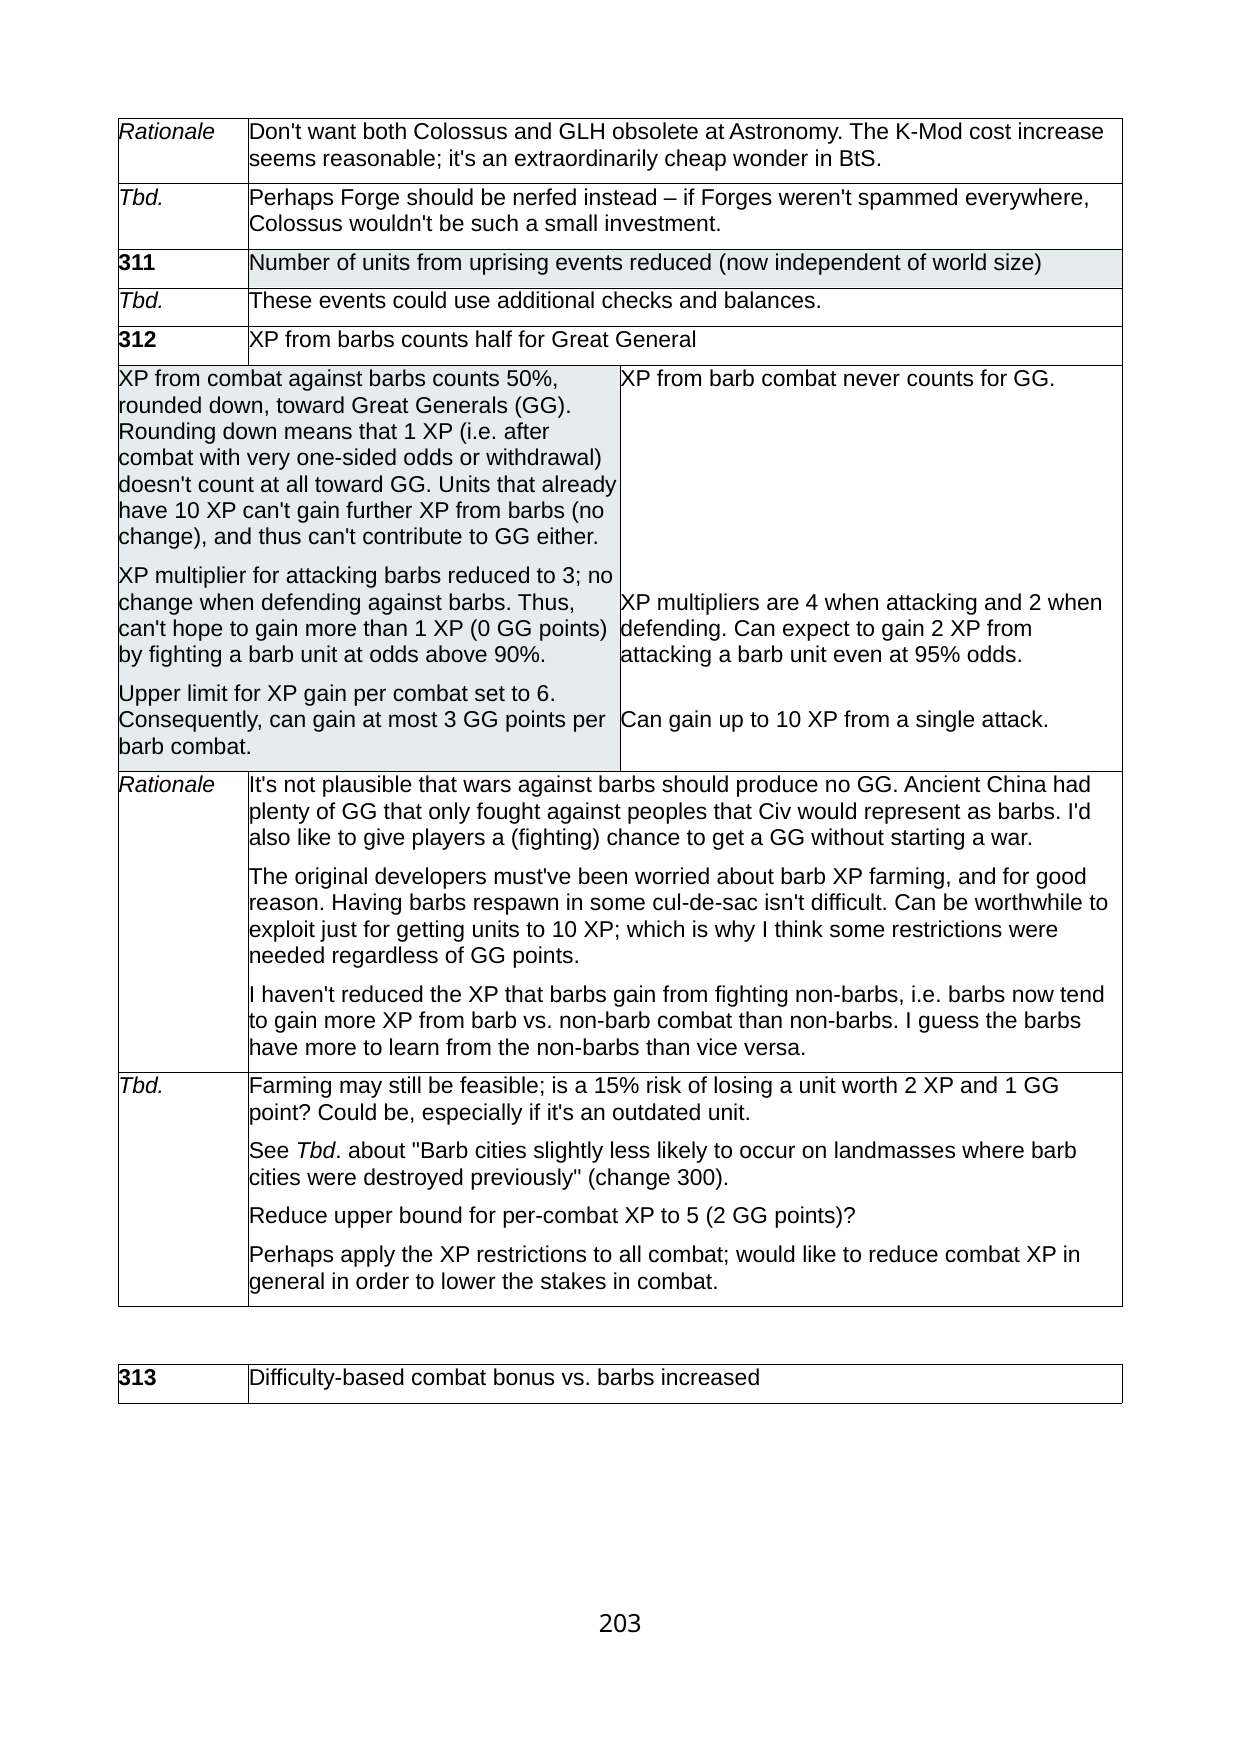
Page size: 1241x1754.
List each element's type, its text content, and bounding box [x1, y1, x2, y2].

table_cell Perhaps Forge should be nerfed instead – if Forges weren't spammed everywhere, Colossus wouldn't be such a small investment. [249, 184, 1122, 248]
table_cell 312 [119, 327, 248, 365]
table_header Difficulty-based combat bonus vs. barbs increased [249, 1365, 1122, 1403]
table_cell Rationale [119, 119, 248, 183]
table_cell Number of units from uprising events reduced (now independent of world size) [249, 250, 1122, 287]
table_cell Farming may still be feasible; is a 15% risk of losing a unit worth 2 XP and 1 GG point? Could be, especially if it's an outdated unit. See Tbd. about "Barb cities slightly less likely to occur on landmasses where barb cities were destroyed previously" (change 300). Reduce upper bound for per-combat XP to 5 (2 GG points)? Perhaps apply the XP restrictions to all combat; would like to reduce combat XP in general in order to lower the stakes in combat. [249, 1073, 1122, 1306]
table_cell Tbd. [119, 289, 248, 326]
table_cell XP from combat against barbs counts 50%, rounded down, toward Great Generals (GG). Rounding down means that 1 XP (i.e. after combat with very one-sided odds or withdrawal) doesn't count at all toward GG. Units that already have 10 XP can't gain further XP from barbs (no change), and thus can't contribute to GG either. XP multiplier for attacking barbs reduced to 3; no change when defending against barbs. Thus, can't hope to gain more than 1 XP (0 GG points) by fighting a barb unit at odds above 90%. Upper limit for XP gain per combat set to 6. Consequently, can gain at most 3 GG points per barb combat. [119, 366, 620, 771]
table_cell 311 [119, 250, 248, 287]
table_cell Rationale [119, 772, 248, 1072]
table_cell XP from barbs counts half for Great General [249, 327, 1122, 365]
table_cell Tbd. [119, 184, 248, 248]
table_cell XP from barb combat never counts for GG. XP multipliers are 4 when attacking and 2 when defending. Can expect to gain 2 XP from attacking a barb unit even at 95% odds. Can gain up to 10 XP from a single attack. [621, 366, 1122, 771]
table_cell These events could use additional checks and balances. [249, 289, 1122, 326]
table_cell Tbd. [119, 1073, 248, 1306]
table_cell It's not plausible that wars against barbs should produce no GG. Ancient China had plenty of GG that only fought against peoples that Civ would represent as barbs. I'd also like to give players a (fighting) chance to get a GG without starting a war. The original developers must've been worried about barb XP farming, and for good reason. Having barbs respawn in some cul-de-sac isn't difficult. Can be worthwhile to exploit just for getting units to 10 XP; which is why I think some restrictions were needed regardless of GG points. I haven't reduced the XP that barbs gain from fighting non-barbs, i.e. barbs now tend to gain more XP from barb vs. non-barb combat than non-barbs. I guess the barbs have more to learn from the non-barbs than vice versa. [249, 772, 1122, 1072]
table_header 313 [119, 1365, 248, 1403]
table_cell Don't want both Colossus and GLH obsolete at Astronomy. The K-Mod cost increase seems reasonable; it's an extraordinarily cheap wonder in BtS. [249, 119, 1122, 183]
